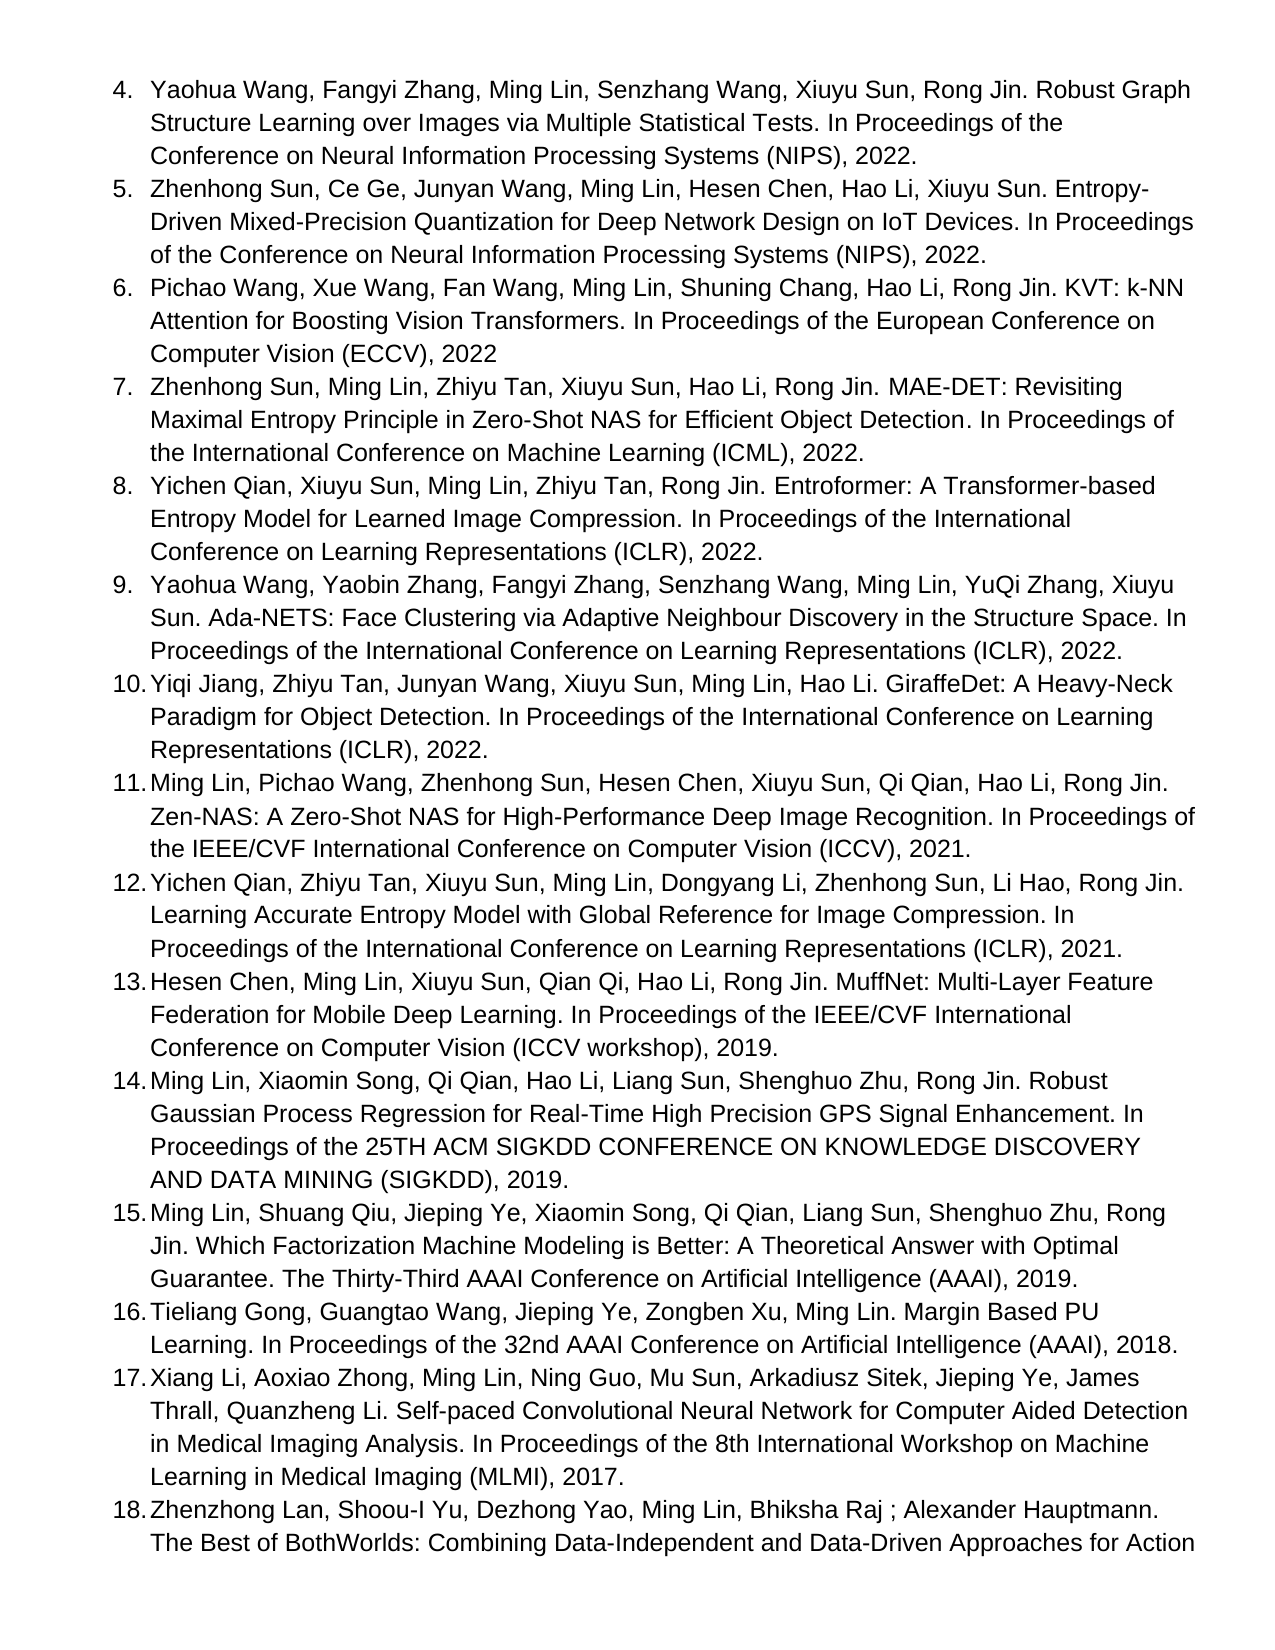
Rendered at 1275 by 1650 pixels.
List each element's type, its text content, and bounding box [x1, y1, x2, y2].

list Hesen Chen, Ming Lin, Xiuyu Sun, Qian Qi, Hao Li, Rong Jin. MuffNet: Multi-Layer Feature Federation for Mobile Deep Learning. In Proceedings of the IEEE/CVF International Conference on Computer Vision (ICCV workshop), 2019. [112, 967, 1200, 1061]
list Ming Lin, Pichao Wang, Zhenhong Sun, Hesen Chen, Xiuyu Sun, Qi Qian, Hao Li, Rong Jin. Zen-NAS: A Zero-Shot NAS for High-Performance Deep Image Recognition. In Proceedings of the IEEE/CVF International Conference on Computer Vision (ICCV), 2021. [112, 768, 1200, 863]
list Yichen Qian, Zhiyu Tan, Xiuyu Sun, Ming Lin, Dongyang Li, Zhenhong Sun, Li Hao, Rong Jin. Learning Accurate Entropy Model with Global Reference for Image Compression. In Proceedings of the International Conference on Learning Representations (ICLR), 2021. [112, 867, 1200, 962]
list Tieliang Gong, Guangtao Wang, Jieping Ye, Zongben Xu, Ming Lin. Margin Based PU Learning. In Proceedings of the 32nd AAAI Conference on Artificial Intelligence (AAAI), 2018. [112, 1297, 1200, 1358]
list Zhenzhong Lan, Shoou-I Yu, Dezhong Yao, Ming Lin, Bhiksha Raj ; Alexander Hauptmann. The Best of BothWorlds: Combining Data-Independent and Data-Driven Approaches for Action [112, 1495, 1200, 1557]
list Zhenhong Sun, Ming Lin, Zhiyu Tan, Xiuyu Sun, Hao Li, Rong Jin. MAE-DET: Revisiting Maximal Entropy Principle in Zero-Shot NAS for Efficient Object Detection. In Proceedings of the International Conference on Machine Learning (ICML), 2022. [112, 372, 1200, 467]
list Yaohua Wang, Yaobin Zhang, Fangyi Zhang, Senzhang Wang, Ming Lin, YuQi Zhang, Xiuyu Sun. Ada-NETS: Face Clustering via Adaptive Neighbour Discovery in the Structure Space. In Proceedings of the International Conference on Learning Representations (ICLR), 2022. [112, 570, 1200, 665]
list Xiang Li, Aoxiao Zhong, Ming Lin, Ning Guo, Mu Sun, Arkadiusz Sitek, Jieping Ye, James Thrall, Quanzheng Li. Self-paced Convolutional Neural Network for Computer Aided Detection in Medical Imaging Analysis. In Proceedings of the 8th International Workshop on Machine Learning in Medical Imaging (MLMI), 2017. [112, 1363, 1200, 1491]
list Yiqi Jiang, Zhiyu Tan, Junyan Wang, Xiuyu Sun, Ming Lin, Hao Li. GiraffeDet: A Heavy-Neck Paradigm for Object Detection. In Proceedings of the International Conference on Learning Representations (ICLR), 2022. [112, 669, 1200, 764]
list Yaohua Wang, Fangyi Zhang, Ming Lin, Senzhang Wang, Xiuyu Sun, Rong Jin. Robust Graph Structure Learning over Images via Multiple Statistical Tests. In Proceedings of the Conference on Neural Information Processing Systems (NIPS), 2022. [112, 75, 1200, 170]
list Ming Lin, Shuang Qiu, Jieping Ye, Xiaomin Song, Qi Qian, Liang Sun, Shenghuo Zhu, Rong Jin. Which Factorization Machine Modeling is Better: A Theoretical Answer with Optimal Guarantee. The Thirty-Third AAAI Conference on Artificial Intelligence (AAAI), 2019. [112, 1198, 1200, 1292]
list Yichen Qian, Xiuyu Sun, Ming Lin, Zhiyu Tan, Rong Jin. Entroformer: A Transformer-based Entropy Model for Learned Image Compression. In Proceedings of the International Conference on Learning Representations (ICLR), 2022. [112, 471, 1200, 566]
list Ming Lin, Xiaomin Song, Qi Qian, Hao Li, Liang Sun, Shenghuo Zhu, Rong Jin. Robust Gaussian Process Regression for Real-Time High Precision GPS Signal Enhancement. In Proceedings of the 25TH ACM SIGKDD CONFERENCE ON KNOWLEDGE DISCOVERY AND DATA MINING (SIGKDD), 2019. [112, 1066, 1200, 1193]
list Zhenhong Sun, Ce Ge, Junyan Wang, Ming Lin, Hesen Chen, Hao Li, Xiuyu Sun. Entropy-Driven Mixed-Precision Quantization for Deep Network Design on IoT Devices. In Proceedings of the Conference on Neural Information Processing Systems (NIPS), 2022. [112, 174, 1200, 269]
list Pichao Wang, Xue Wang, Fan Wang, Ming Lin, Shuning Chang, Hao Li, Rong Jin. KVT: k-NN Attention for Boosting Vision Transformers. In Proceedings of the European Conference on Computer Vision (ECCV), 2022 [112, 273, 1200, 368]
